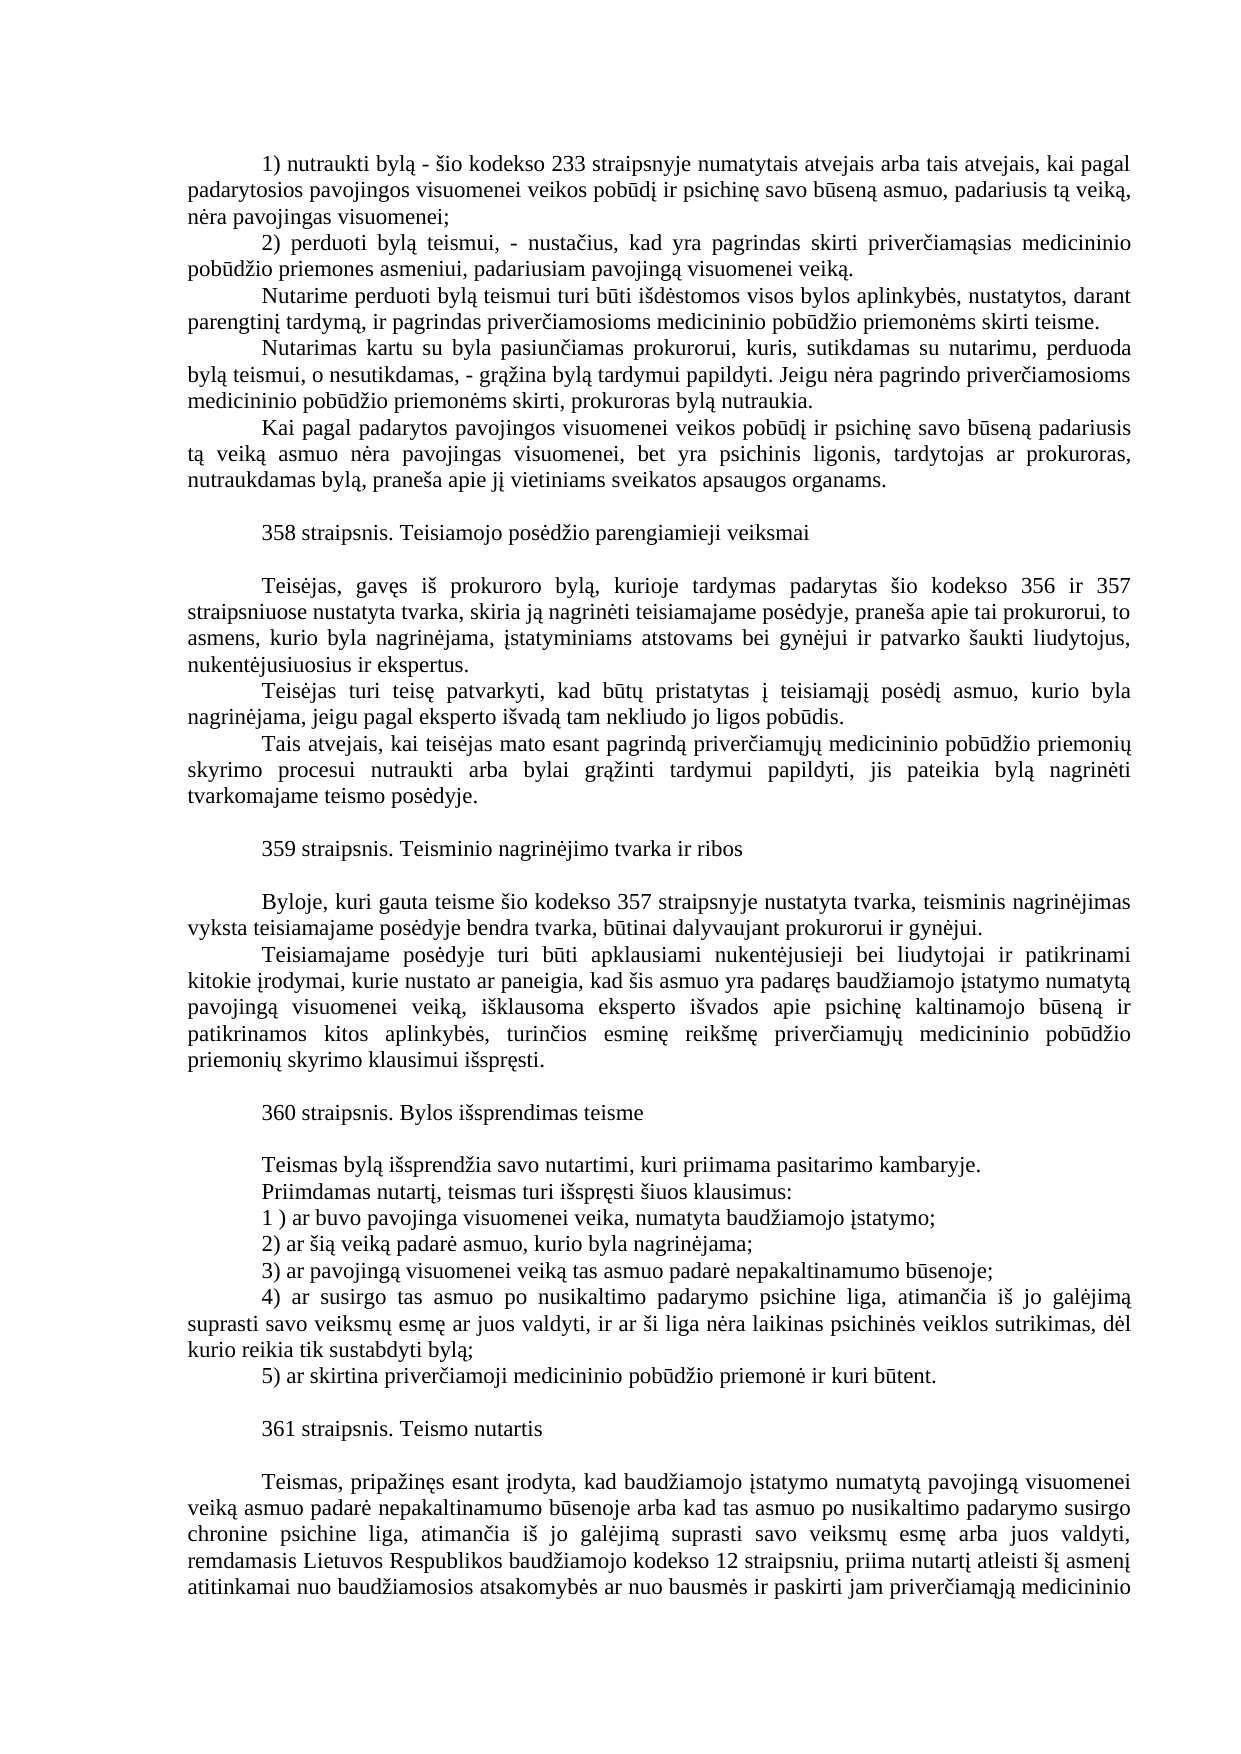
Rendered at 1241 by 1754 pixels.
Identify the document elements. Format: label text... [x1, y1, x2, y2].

text 3) ar pavojingą visuomenei veiką tas asmuo padarė nepakaltinamumo būsenoje; [187, 1257, 1132, 1283]
text Priimdamas nutartį, teismas turi išspręsti šiuos klausimus: [187, 1178, 1132, 1204]
text 2) perduoti bylą teismui, - nustačius, kad yra pagrindas skirti priverčiamąsias medicininio pobūdžio priemones asmeniui, padariusiam pavojingą visuomenei veiką. [187, 229, 1132, 282]
text Teismas bylą išsprendžia savo nutartimi, kuri priimama pasitarimo kambaryje. [187, 1151, 1132, 1178]
text Nutarimas kartu su byla pasiunčiamas prokurorui, kuris, sutikdamas su nutarimu, perduoda bylą teismui, o nesutikdamas, - grąžina bylą tardymui papildyti. Jeigu nėra pagrindo priverčiamosioms medicininio pobūdžio priemonėms skirti, prokuroras bylą nutraukia. [187, 334, 1132, 413]
text 4) ar susirgo tas asmuo po nusikaltimo padarymo psichine liga, atimančia iš jo galėjimą suprasti savo veiksmų esmę ar juos valdyti, ir ar ši liga nėra laikinas psichinės veiklos sutrikimas, dėl kurio reikia tik sustabdyti bylą; [187, 1283, 1132, 1362]
text Tais atvejais, kai teisėjas mato esant pagrindą priverčiamųjų medicininio pobūdžio priemonių skyrimo procesui nutraukti arba bylai grąžinti tardymui papildyti, jis pateikia bylą nagrinėti tvarkomajame teismo posėdyje. [187, 730, 1132, 809]
text Teisėjas turi teisę patvarkyti, kad būtų pristatytas į teisiamąjį posėdį asmuo, kurio byla nagrinėjama, jeigu pagal eksperto išvadą tam nekliudo jo ligos pobūdis. [187, 677, 1132, 730]
text 5) ar skirtina priverčiamoji medicininio pobūdžio priemonė ir kuri būtent. [187, 1362, 1132, 1389]
text Kai pagal padarytos pavojingos visuomenei veikos pobūdį ir psichinę savo būseną padariusis tą veiką asmuo nėra pavojingas visuomenei, bet yra psichinis ligonis, tardytojas ar prokuroras, nutraukdamas bylą, praneša apie jį vietiniams sveikatos apsaugos organams. [187, 413, 1132, 493]
text 360 straipsnis. Bylos išsprendimas teisme [187, 1099, 1132, 1125]
text 2) ar šią veiką padarė asmuo, kurio byla nagrinėjama; [187, 1231, 1132, 1257]
text 361 straipsnis. Teismo nutartis [187, 1415, 1132, 1441]
text Nutarime perduoti bylą teismui turi būti išdėstomos visos bylos aplinkybės, nustatytos, darant parengtinį tardymą, ir pagrindas priverčiamosioms medicininio pobūdžio priemonėms skirti teisme. [187, 282, 1132, 334]
text 358 straipsnis. Teisiamojo posėdžio parengiamieji veiksmai [187, 519, 1132, 545]
text Teisiamajame posėdyje turi būti apklausiami nukentėjusieji bei liudytojai ir patikrinami kitokie įrodymai, kurie nustato ar paneigia, kad šis asmuo yra padaręs baudžiamojo įstatymo numatytą pavojingą visuomenei veiką, išklausoma eksperto išvados apie psichinę kaltinamojo būseną ir patikrinamos kitos aplinkybės, turinčios esminę reikšmę priverčiamųjų medicininio pobūdžio priemonių skyrimo klausimui išspręsti. [187, 941, 1132, 1072]
text 1) nutraukti bylą - šio kodekso 233 straipsnyje numatytais atvejais arba tais atvejais, kai pagal padarytosios pavojingos visuomenei veikos pobūdį ir psichinę savo būseną asmuo, padariusis tą veiką, nėra pavojingas visuomenei; [187, 150, 1132, 229]
text Teisėjas, gavęs iš prokuroro bylą, kurioje tardymas padarytas šio kodekso 356 ir 357 straipsniuose nustatyta tvarka, skiria ją nagrinėti teisiamajame posėdyje, praneša apie tai prokurorui, to asmens, kurio byla nagrinėjama, įstatyminiams atstovams bei gynėjui ir patvarko šaukti liudytojus, nukentėjusiuosius ir ekspertus. [187, 572, 1132, 677]
text 1 ) ar buvo pavojinga visuomenei veika, numatyta baudžiamojo įstatymo; [187, 1204, 1132, 1231]
text 359 straipsnis. Teisminio nagrinėjimo tvarka ir ribos [187, 835, 1132, 862]
text Byloje, kuri gauta teisme šio kodekso 357 straipsnyje nustatyta tvarka, teisminis nagrinėjimas vyksta teisiamajame posėdyje bendra tvarka, būtinai dalyvaujant prokurorui ir gynėjui. [187, 888, 1132, 941]
text Teismas, pripažinęs esant įrodyta, kad baudžiamojo įstatymo numatytą pavojingą visuomenei veiką asmuo padarė nepakaltinamumo būsenoje arba kad tas asmuo po nusikaltimo padarymo susirgo chronine psichine liga, atimančia iš jo galėjimą suprasti savo veiksmų esmę arba juos valdyti, remdamasis Lietuvos Respublikos baudžiamojo kodekso 12 straipsniu, priima nutartį atleisti šį asmenį atitinkamai nuo baudžiamosios atsakomybės ar nuo bausmės ir paskirti jam priverčiamąją medicininio [187, 1468, 1132, 1599]
